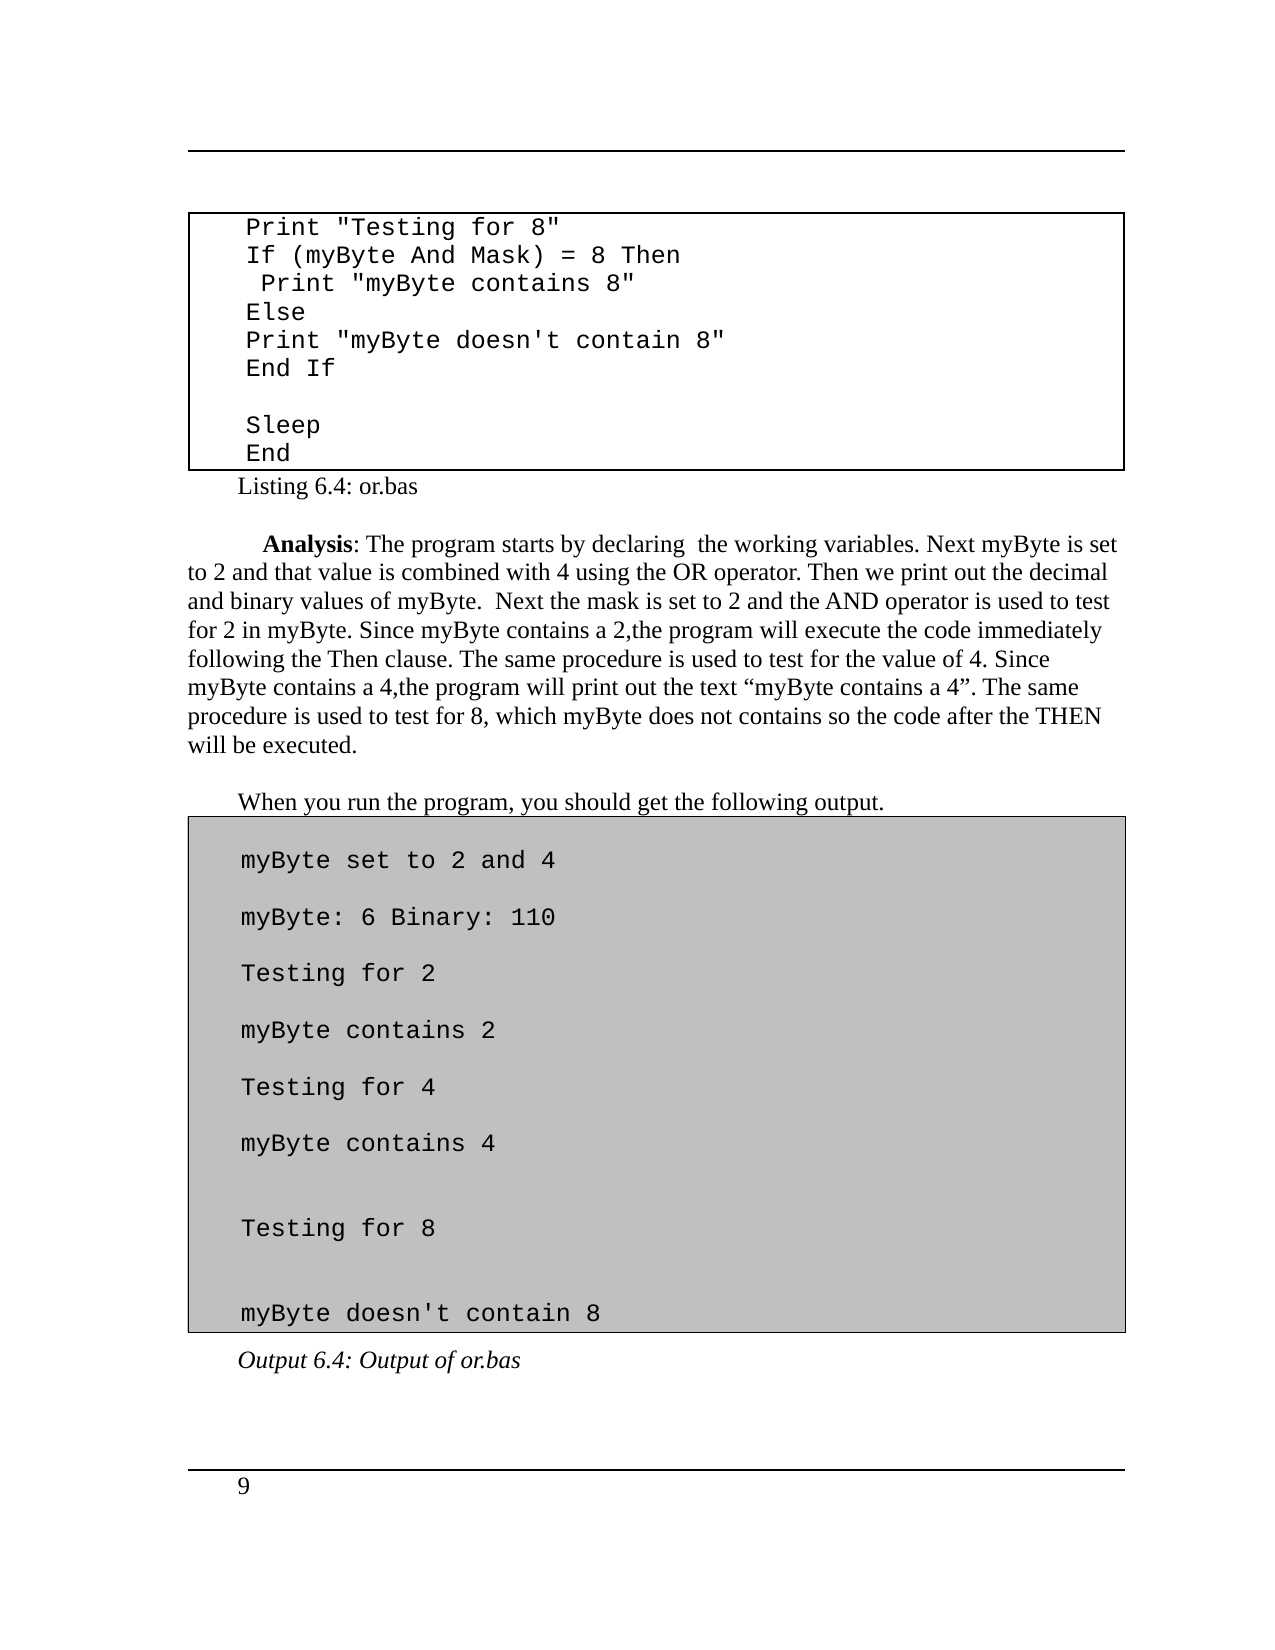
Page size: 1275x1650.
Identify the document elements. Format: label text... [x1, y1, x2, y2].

text When you run the program, you should get the following output. [187, 787, 1125, 816]
text myByte: 6 Binary: 110 [189, 901, 1125, 929]
text myByte contains 2 [189, 1014, 1125, 1043]
text End [190, 439, 1123, 469]
text Testing for 8 [189, 1213, 1125, 1241]
text If (myByte And Mask) = 8 Then [190, 240, 1123, 269]
text End If [190, 354, 1123, 384]
text Print "myByte doesn't contain 8" [190, 325, 1123, 354]
text myByte contains 4 [189, 1128, 1125, 1156]
text Analysis: The program starts by declaring the working variables. Next myByte is set to 2 and that value is combined with 4 using the OR operator. Then we print out the decimal and binary values of myByte. Next the mask is set to 2 and the AND operator is used to test for 2 in myByte. Since myByte contains a 2,the program will execute the code immediately following the Then clause. The same procedure is used to test for the value of 4. Since myByte contains a 4,the program will print out the text “myByte contains a 4”. The same procedure is used to test for 8, which myByte does not contains so the code after the THEN will be executed. [187, 529, 1125, 759]
text myByte doesn't contain 8 [189, 1298, 1125, 1332]
text Print "myByte contains 8" [190, 269, 1123, 297]
text Listing 6.4: or.bas [187, 471, 1125, 500]
text Print "Testing for 8" [190, 214, 1123, 240]
text myByte set to 2 and 4 [189, 844, 1125, 873]
text Sleep [190, 410, 1123, 439]
text Testing for 2 [189, 958, 1125, 986]
text Output 6.4: Output of or.bas [187, 1345, 1125, 1374]
text Testing for 4 [189, 1071, 1125, 1099]
text Else [190, 297, 1123, 325]
